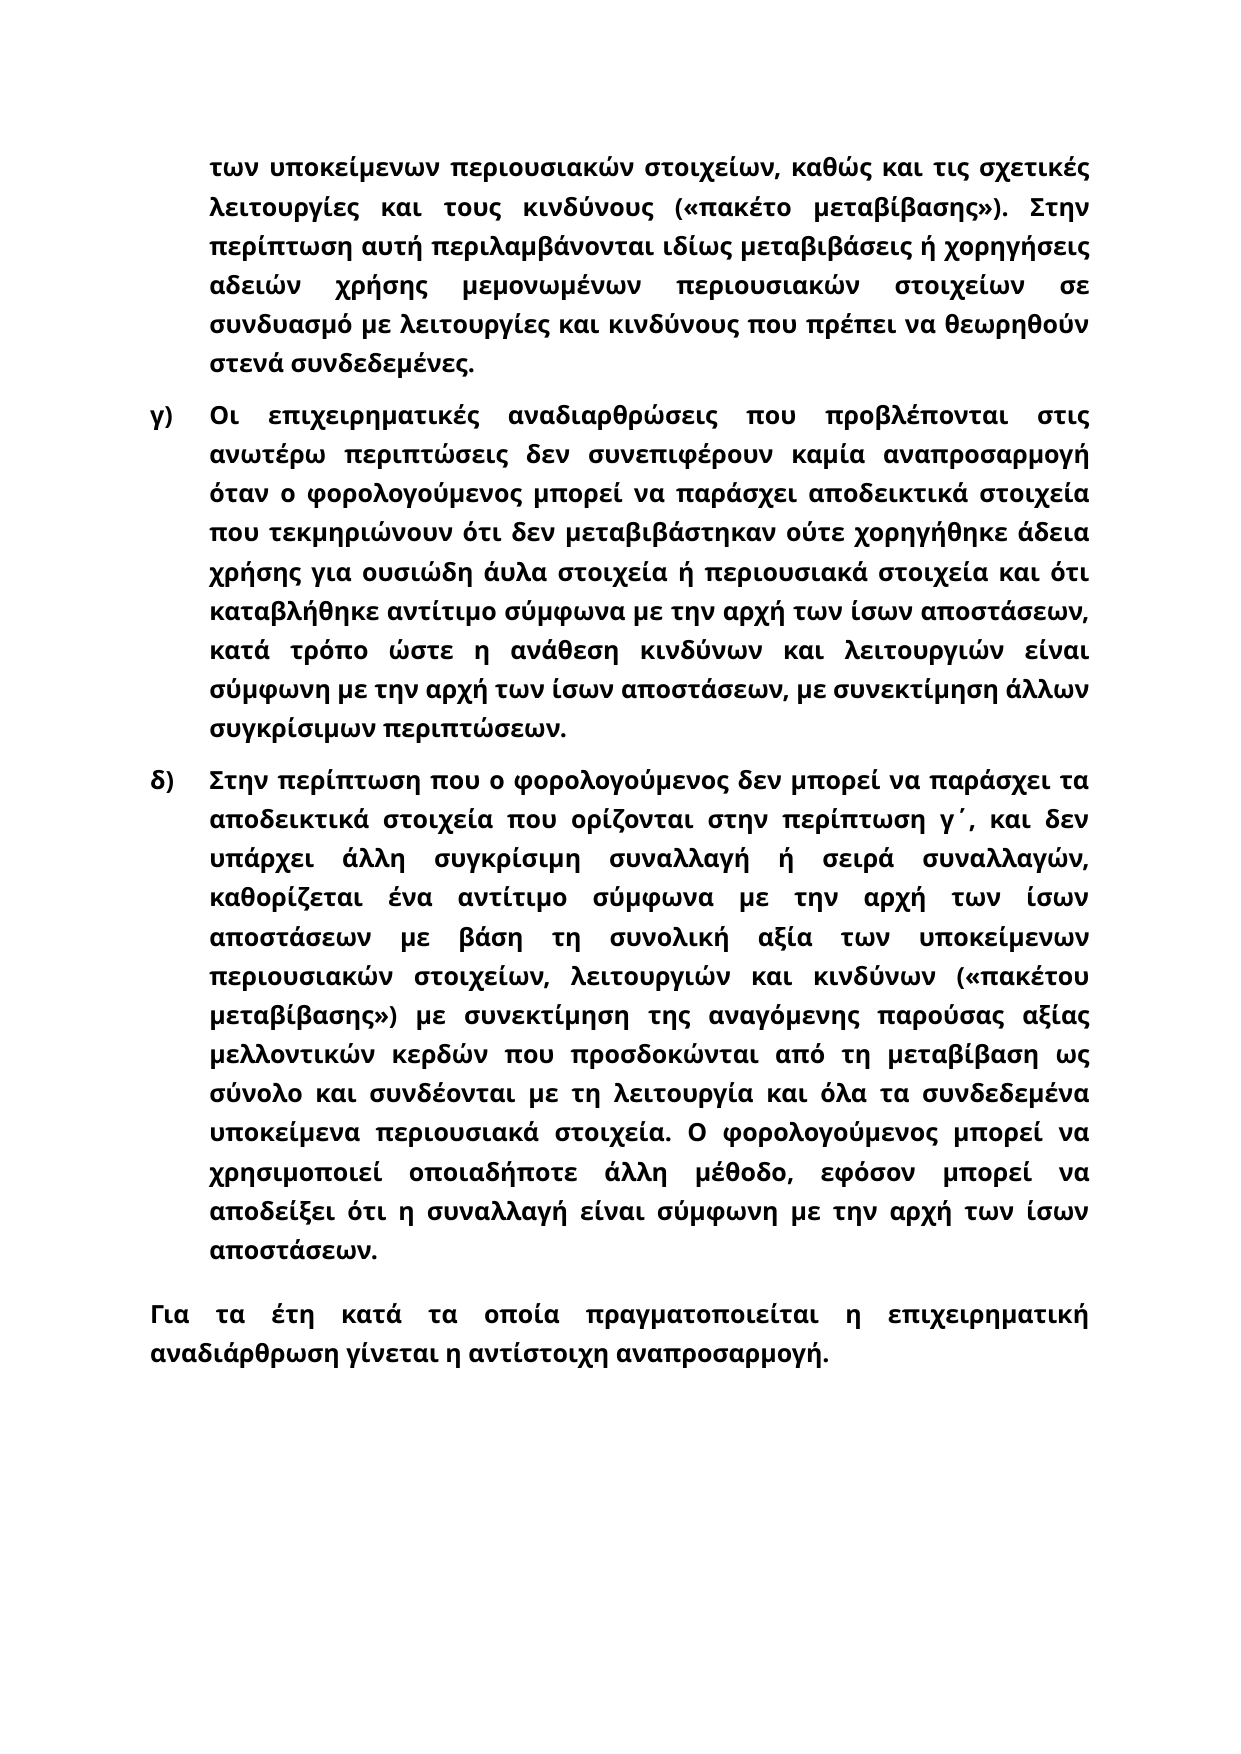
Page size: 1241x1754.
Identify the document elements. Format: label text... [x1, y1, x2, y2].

list των υποκείμενων περιουσιακών στοιχείων, καθώς και τις σχετικές λειτουργίες και τους κινδύνους («πακέτο μεταβίβασης»). Στην περίπτωση αυτή περιλαμβάνονται ιδίως μεταβιβάσεις ή χορηγήσεις αδειών χρήσης μεμονωμένων περιουσιακών στοιχείων σε συνδυασμό με λειτουργίες και κινδύνους που πρέπει να θεωρηθούν στενά συνδεδεμένες. [150, 150, 1090, 380]
text Για τα έτη κατά τα οποία πραγματοποιείται η επιχειρηματική αναδιάρθρωση γίνεται η αντίστοιχη αναπροσαρμογή. [150, 1297, 1090, 1370]
list δ) Στην περίπτωση που ο φορολογούμενος δεν μπορεί να παράσχει τα αποδεικτικά στοιχεία που ορίζονται στην περίπτωση γ΄, και δεν υπάρχει άλλη συγκρίσιμη συναλλαγή ή σειρά συναλλαγών, καθορίζεται ένα αντίτιμο σύμφωνα με την αρχή των ίσων αποστάσεων με βάση τη συνολική αξία των υποκείμενων περιουσιακών στοιχείων, λειτουργιών και κινδύνων («πακέτου μεταβίβασης») με συνεκτίμηση της αναγόμενης παρούσας αξίας μελλοντικών κερδών που προσδοκώνται από τη μεταβίβαση ως σύνολο και συνδέονται με τη λειτουργία και όλα τα συνδεδεμένα υποκείμενα περιουσιακά στοιχεία. Ο φορολογούμενος μπορεί να χρησιμοποιεί οποιαδήποτε άλλη μέθοδο, εφόσον μπορεί να αποδείξει ότι η συναλλαγή είναι σύμφωνη με την αρχή των ίσων αποστάσεων. [150, 762, 1090, 1267]
list γ) Οι επιχειρηματικές αναδιαρθρώσεις που προβλέπονται στις ανωτέρω περιπτώσεις δεν συνεπιφέρουν καμία αναπροσαρμογή όταν ο φορολογούμενος μπορεί να παράσχει αποδεικτικά στοιχεία που τεκμηριώνουν ότι δεν μεταβιβάστηκαν ούτε χορηγήθηκε άδεια χρήσης για ουσιώδη άυλα στοιχεία ή περιουσιακά στοιχεία και ότι καταβλήθηκε αντίτιμο σύμφωνα με την αρχή των ίσων αποστάσεων, κατά τρόπο ώστε η ανάθεση κινδύνων και λειτουργιών είναι σύμφωνη με την αρχή των ίσων αποστάσεων, με συνεκτίμηση άλλων συγκρίσιμων περιπτώσεων. [150, 397, 1090, 745]
